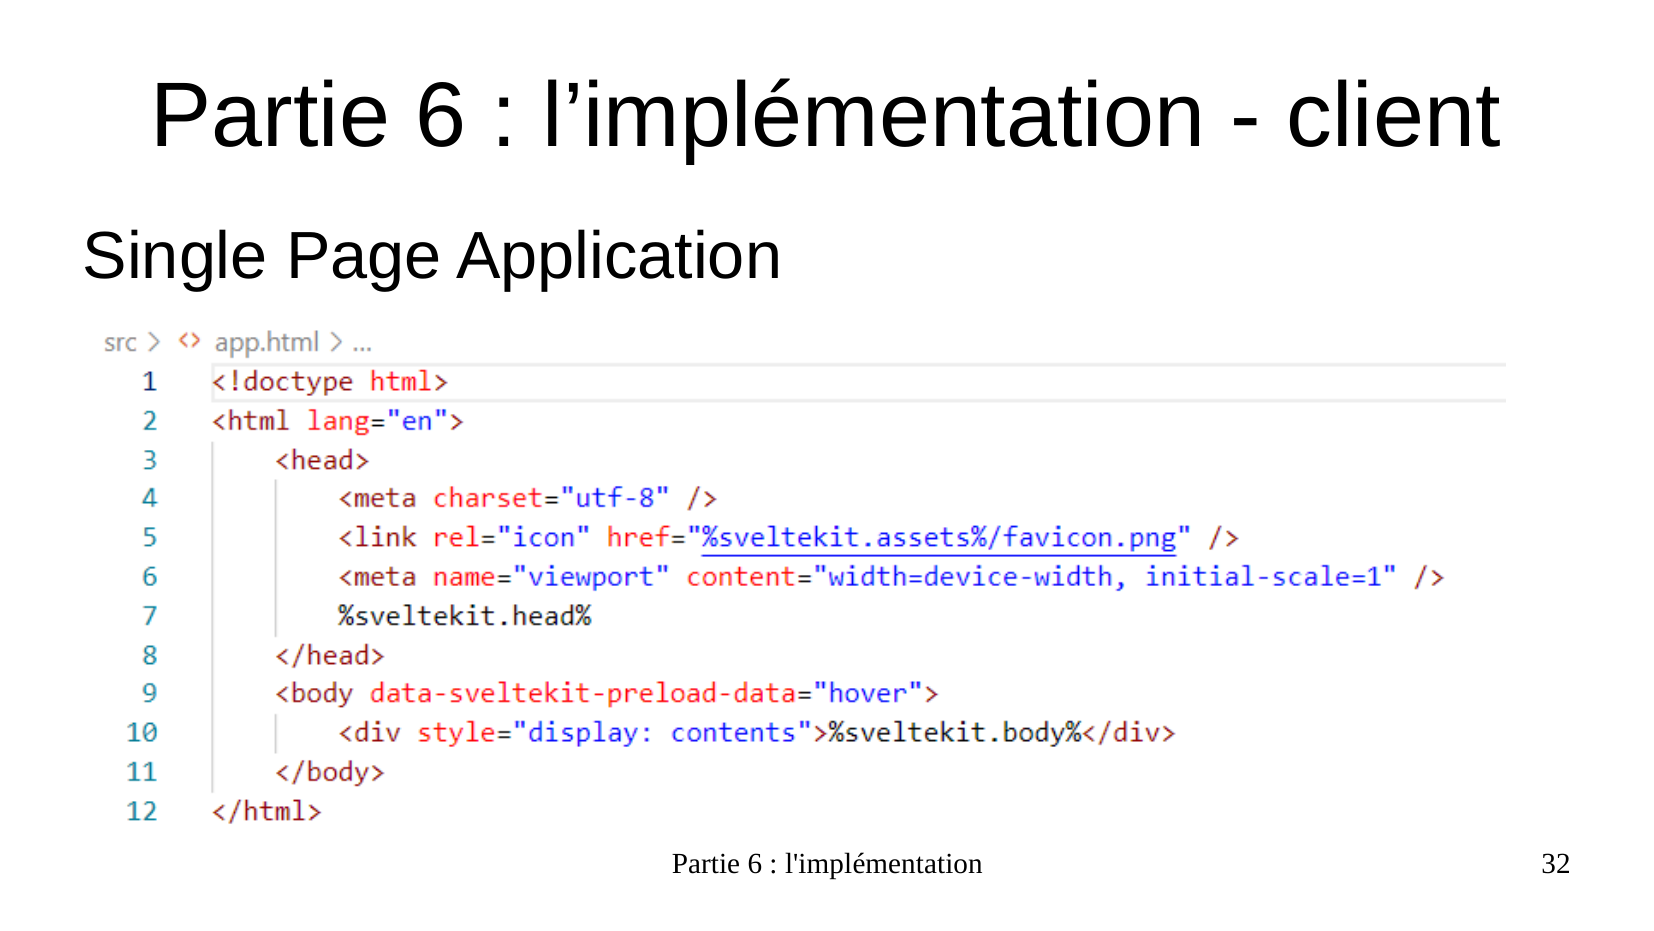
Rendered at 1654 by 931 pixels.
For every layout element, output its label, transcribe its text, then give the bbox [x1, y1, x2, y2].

picture [73, 324, 1506, 836]
list Single Page Application Point d’entrée de mon application [82, 217, 1571, 758]
title Partie 6 : l’implémentation - client [82, 37, 1571, 193]
